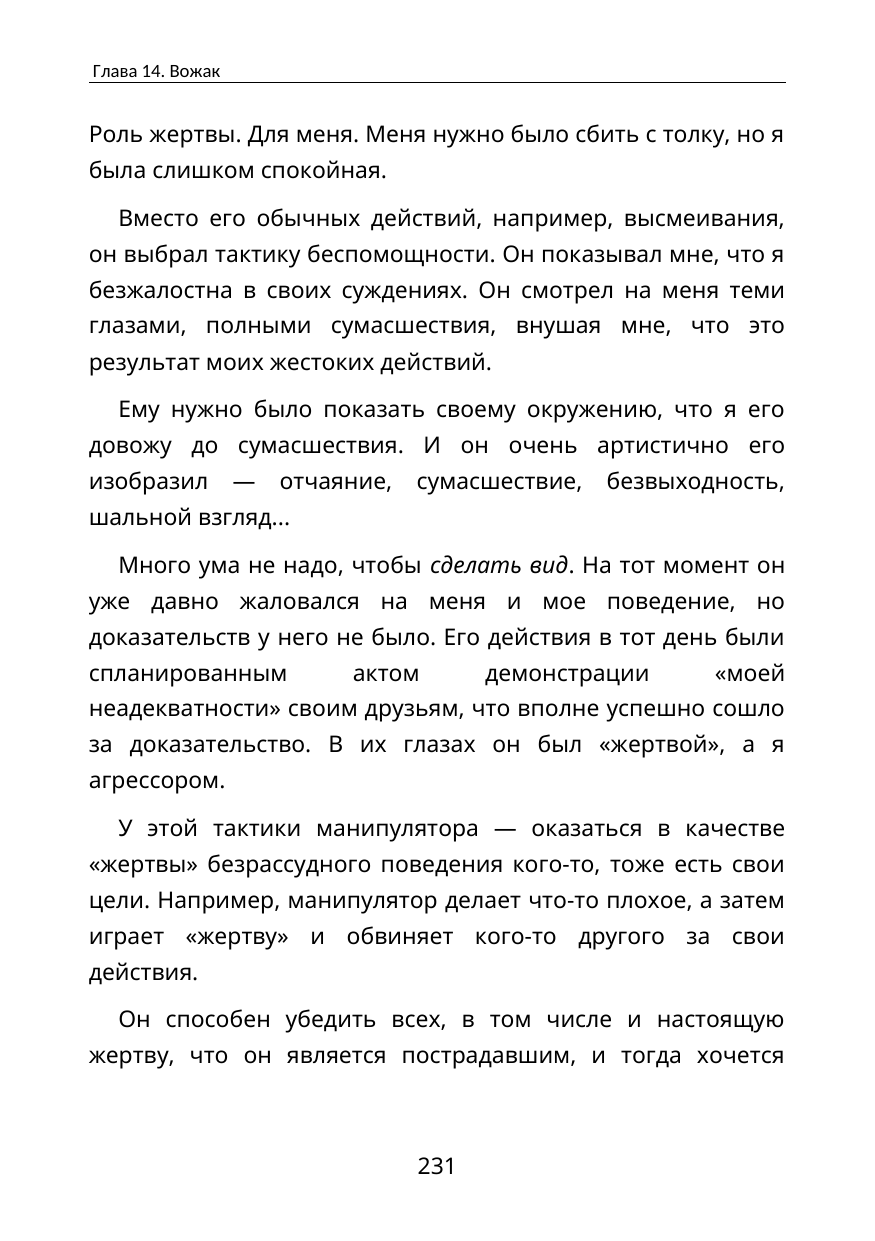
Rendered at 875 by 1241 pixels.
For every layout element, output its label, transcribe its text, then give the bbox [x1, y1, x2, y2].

text Много ума не надо, чтобы сделать вид. На тот момент он уже давно жаловался на меня и мое поведение, но доказательств у него не было. Его действия в тот день были спланированным актом демонстрации «моей неадекватности» своим друзьям, что вполне успешно сошло за доказательство. В их глазах он был «жертвой», а я агрессором. [88, 549, 786, 796]
text Роль жертвы. Для меня. Меня нужно было сбить с толку, но я была слишком спокойная. [88, 118, 786, 185]
text Он способен убедить всех, в том числе и настоящую жертву, что он является пострадавшим, и тогда хочется [88, 1003, 786, 1071]
text У этой тактики манипулятора — оказаться в качестве «жертвы» безрассудного поведения кого-то, тоже есть свои цели. Например, манипулятор делает что-то плохое, а затем играет «жертву» и обвиняет кого-то другого за свои действия. [88, 812, 786, 987]
text Ему нужно было показать своему окружению, что я его довожу до сумасшествия. И он очень артистично его изобразил — отчаяние, сумасшествие, безвыходность, шальной взгляд... [88, 393, 786, 532]
text Вместо его обычных действий, например, высмеивания, он выбрал тактику беспомощности. Он показывал мне, что я безжалостна в своих суждениях. Он смотрел на меня теми глазами, полными сумасшествия, внушая мне, что это результат моих жестоких действий. [88, 202, 786, 377]
